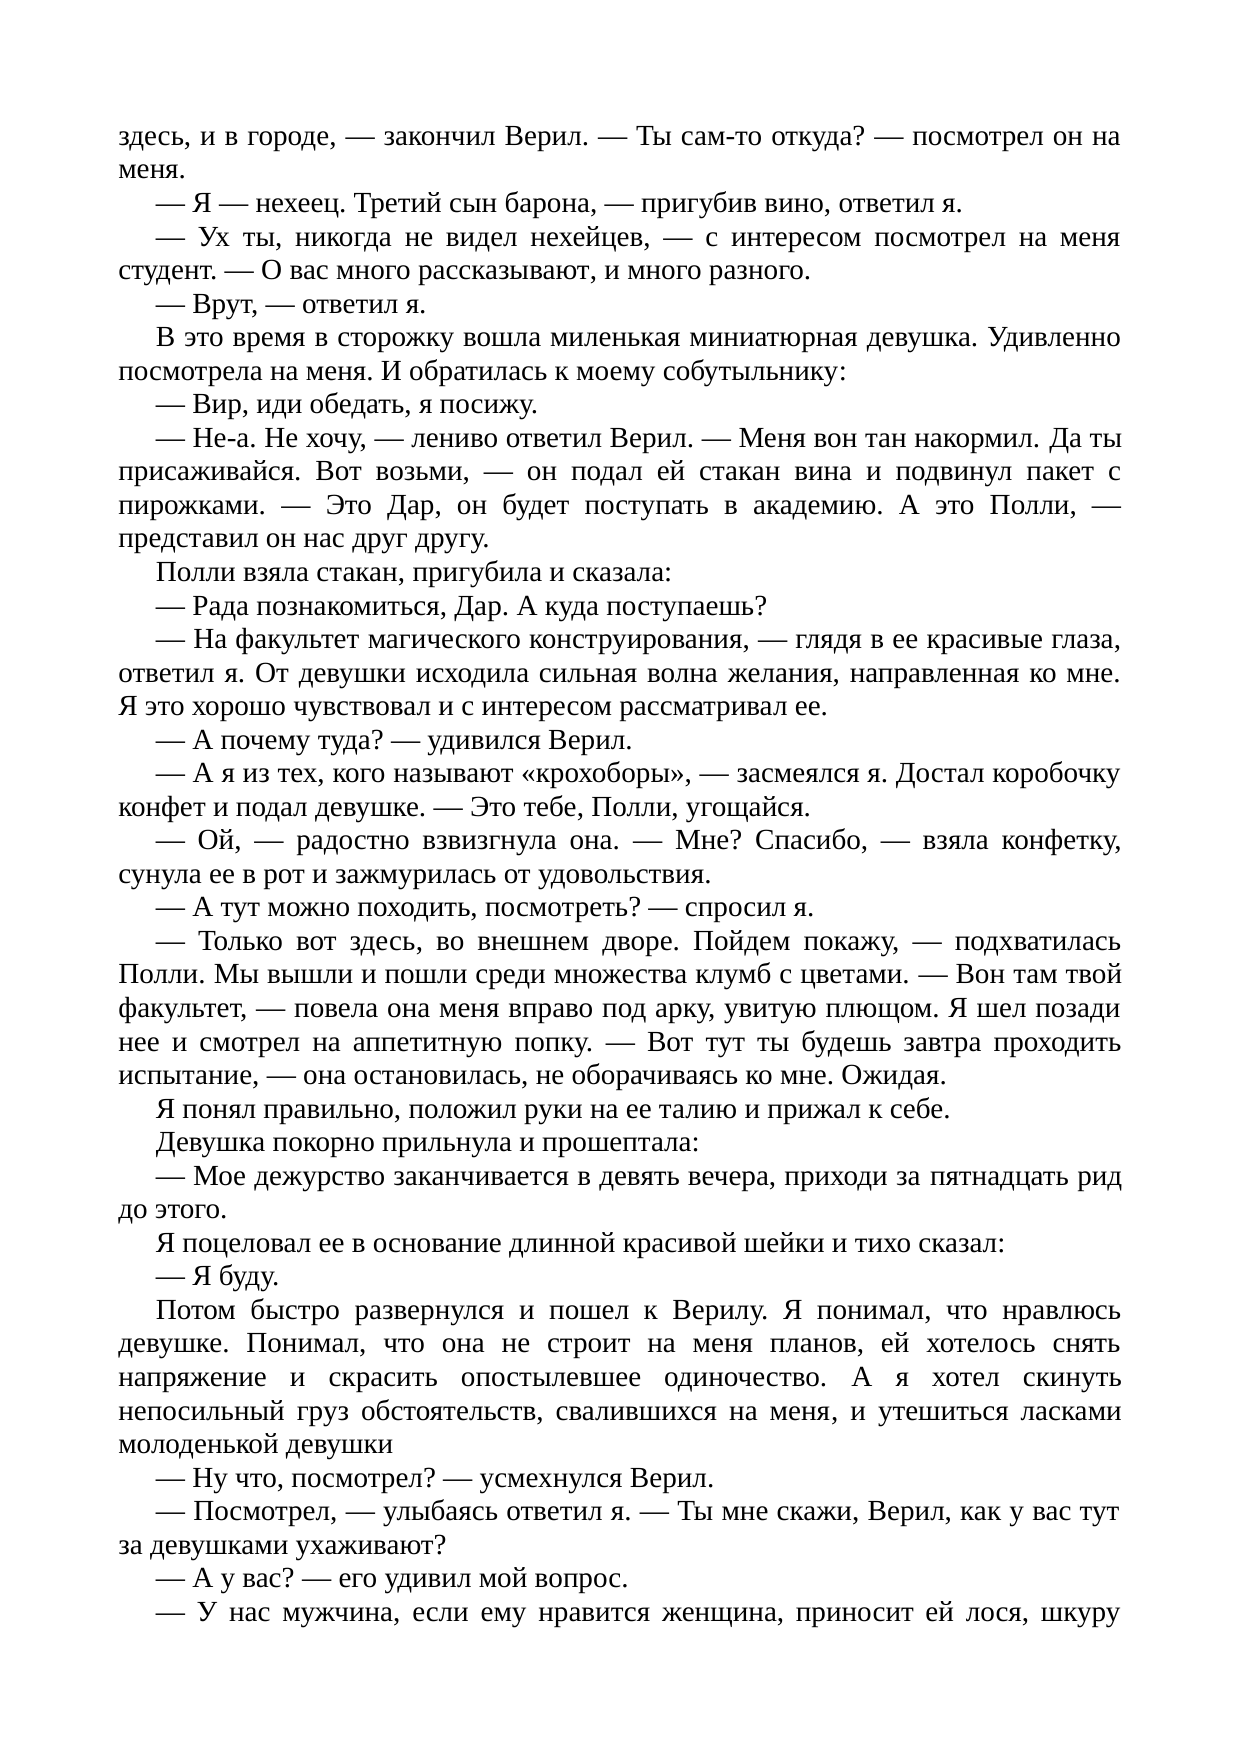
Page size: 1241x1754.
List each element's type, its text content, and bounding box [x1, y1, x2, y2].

text — А тут можно походить, посмотреть? — спросил я. [118, 889, 1122, 923]
text — Ух ты, никогда не видел нехейцев, — с интересом посмотрел на меня студент. — О вас много рассказывают, и много разного. [118, 219, 1122, 286]
text — Мое дежурство заканчивается в девять вечера, приходи за пятнадцать рид до этого. [118, 1158, 1122, 1225]
text — А у вас? — его удивил мой вопрос. [118, 1560, 1122, 1594]
text — Ну что, посмотрел? — усмехнулся Верил. [118, 1460, 1122, 1493]
text — Не-а. Не хочу, — лениво ответил Верил. — Меня вон тан накормил. Да ты присаживайся. Вот возьми, — он подал ей стакан вина и подвинул пакет с пирожками. — Это Дар, он будет поступать в академию. А это Полли, — представил он нас друг другу. [118, 420, 1122, 554]
text — Рада познакомиться, Дар. А куда поступаешь? [118, 588, 1122, 621]
text здесь, и в городе, — закончил Верил. — Ты сам-то откуда? — посмотрел он на меня. [118, 118, 1122, 185]
text — Посмотрел, — улыбаясь ответил я. — Ты мне скажи, Верил, как у вас тут за девушками ухаживают? [118, 1493, 1122, 1560]
text — А почему туда? — удивился Верил. [118, 722, 1122, 755]
text — Врут, — ответил я. [118, 286, 1122, 319]
text — Вир, иди обедать, я посижу. [118, 386, 1122, 420]
text Полли взяла стакан, пригубила и сказала: [118, 554, 1122, 588]
text — Я — нехеец. Третий сын барона, — пригубив вино, ответил я. [118, 185, 1122, 219]
text — У нас мужчина, если ему нравится женщина, приносит ей лося, шкуру [118, 1594, 1122, 1627]
text В это время в сторожку вошла миленькая миниатюрная девушка. Удивленно посмотрела на меня. И обратилась к моему собутыльнику: [118, 319, 1122, 386]
text Потом быстро развернулся и пошел к Верилу. Я понимал, что нравлюсь девушке. Понимал, что она не строит на меня планов, ей хотелось снять напряжение и скрасить опостылевшее одиночество. А я хотел скинуть непосильный груз обстоятельств, свалившихся на меня, и утешиться ласками молоденькой девушки [118, 1292, 1122, 1460]
text — Я буду. [118, 1258, 1122, 1292]
text — Ой, — радостно взвизгнула она. — Мне? Спасибо, — взяла конфетку, сунула ее в рот и зажмурилась от удовольствия. [118, 822, 1122, 889]
text — Только вот здесь, во внешнем дворе. Пойдем покажу, — подхватилась Полли. Мы вышли и пошли среди множества клумб с цветами. — Вон там твой факультет, — повела она меня вправо под арку, увитую плющом. Я шел позади нее и смотрел на аппетитную попку. — Вот тут ты будешь завтра проходить испытание, — она остановилась, не оборачиваясь ко мне. Ожидая. [118, 923, 1122, 1091]
text Я понял правильно, положил руки на ее талию и прижал к себе. [118, 1091, 1122, 1124]
text Я поцеловал ее в основание длинной красивой шейки и тихо сказал: [118, 1225, 1122, 1258]
text — На факультет магического конструирования, — глядя в ее красивые глаза, ответил я. От девушки исходила сильная волна желания, направленная ко мне. Я это хорошо чувствовал и с интересом рассматривал ее. [118, 621, 1122, 722]
text — А я из тех, кого называют «крохоборы», — засмеялся я. Достал коробочку конфет и подал девушке. — Это тебе, Полли, угощайся. [118, 755, 1122, 822]
text Девушка покорно прильнула и прошептала: [118, 1124, 1122, 1158]
